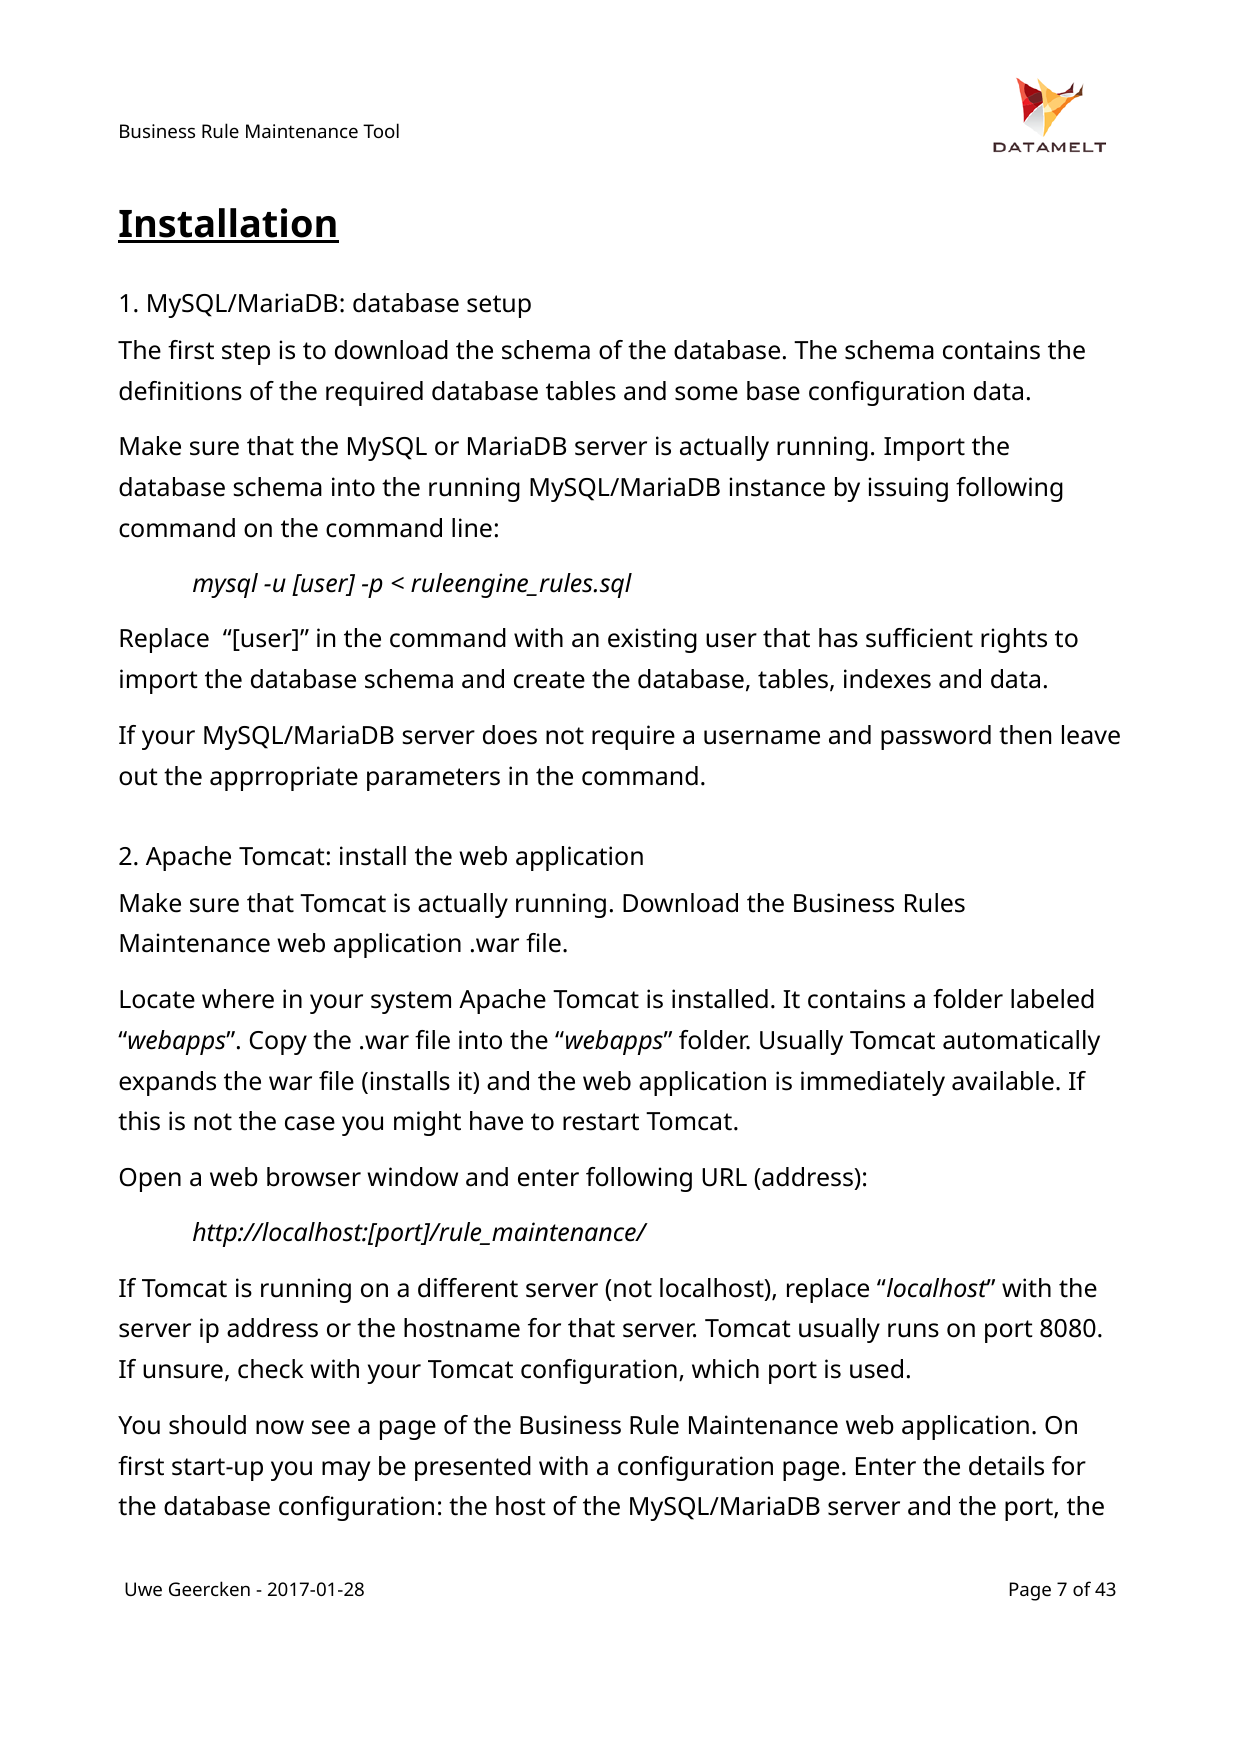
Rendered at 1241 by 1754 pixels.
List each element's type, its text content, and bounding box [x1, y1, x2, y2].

subtitle 2. Apache Tomcat: install the web application [118, 839, 1122, 873]
subtitle Installation [118, 197, 1122, 248]
subtitle 1. MySQL/MariaDB: database setup [118, 286, 1122, 320]
text Replace “[user]” in the command with an existing user that has sufficient rights to import the database schema and create the database, tables, indexes and data. [118, 621, 1122, 696]
picture [992, 69, 1107, 160]
text http://localhost:[port]/rule_maintenance/ [118, 1215, 1122, 1249]
text Make sure that Tomcat is actually running. Download the Business Rules Maintenance web application .war file. [118, 885, 1122, 960]
text If Tomcat is running on a different server (not localhost), replace “localhost” with the server ip address or the hostname for that server. Tomcat usually runs on port 8080. If unsure, check with your Tomcat configuration, which port is used. [118, 1270, 1122, 1386]
text mysql -u [user] -p < ruleengine_rules.sql [118, 566, 1122, 600]
text Open a web browser window and enter following URL (address): [118, 1159, 1122, 1193]
text If your MySQL/MariaDB server does not require a username and password then leave out the apprropriate parameters in the command. [118, 717, 1122, 792]
text You should now see a page of the Business Rule Maintenance web application. On first start-up you may be presented with a configuration page. Enter the details for the database configuration: the host of the MySQL/MariaDB server and the port, the [118, 1407, 1122, 1523]
text Locate where in your system Apache Tomcat is installed. It contains a folder labeled “webapps”. Copy the .war file into the “webapps” folder. Usually Tomcat automatically expands the war file (installs it) and the web application is immediately available. If this is not the case you might have to restart Tomcat. [118, 981, 1122, 1138]
text Make sure that the MySQL or MariaDB server is actually running. Import the database schema into the running MySQL/MariaDB instance by issuing following command on the command line: [118, 429, 1122, 544]
text The first step is to download the schema of the database. The schema contains the definitions of the required database tables and some base configuration data. [118, 332, 1122, 407]
